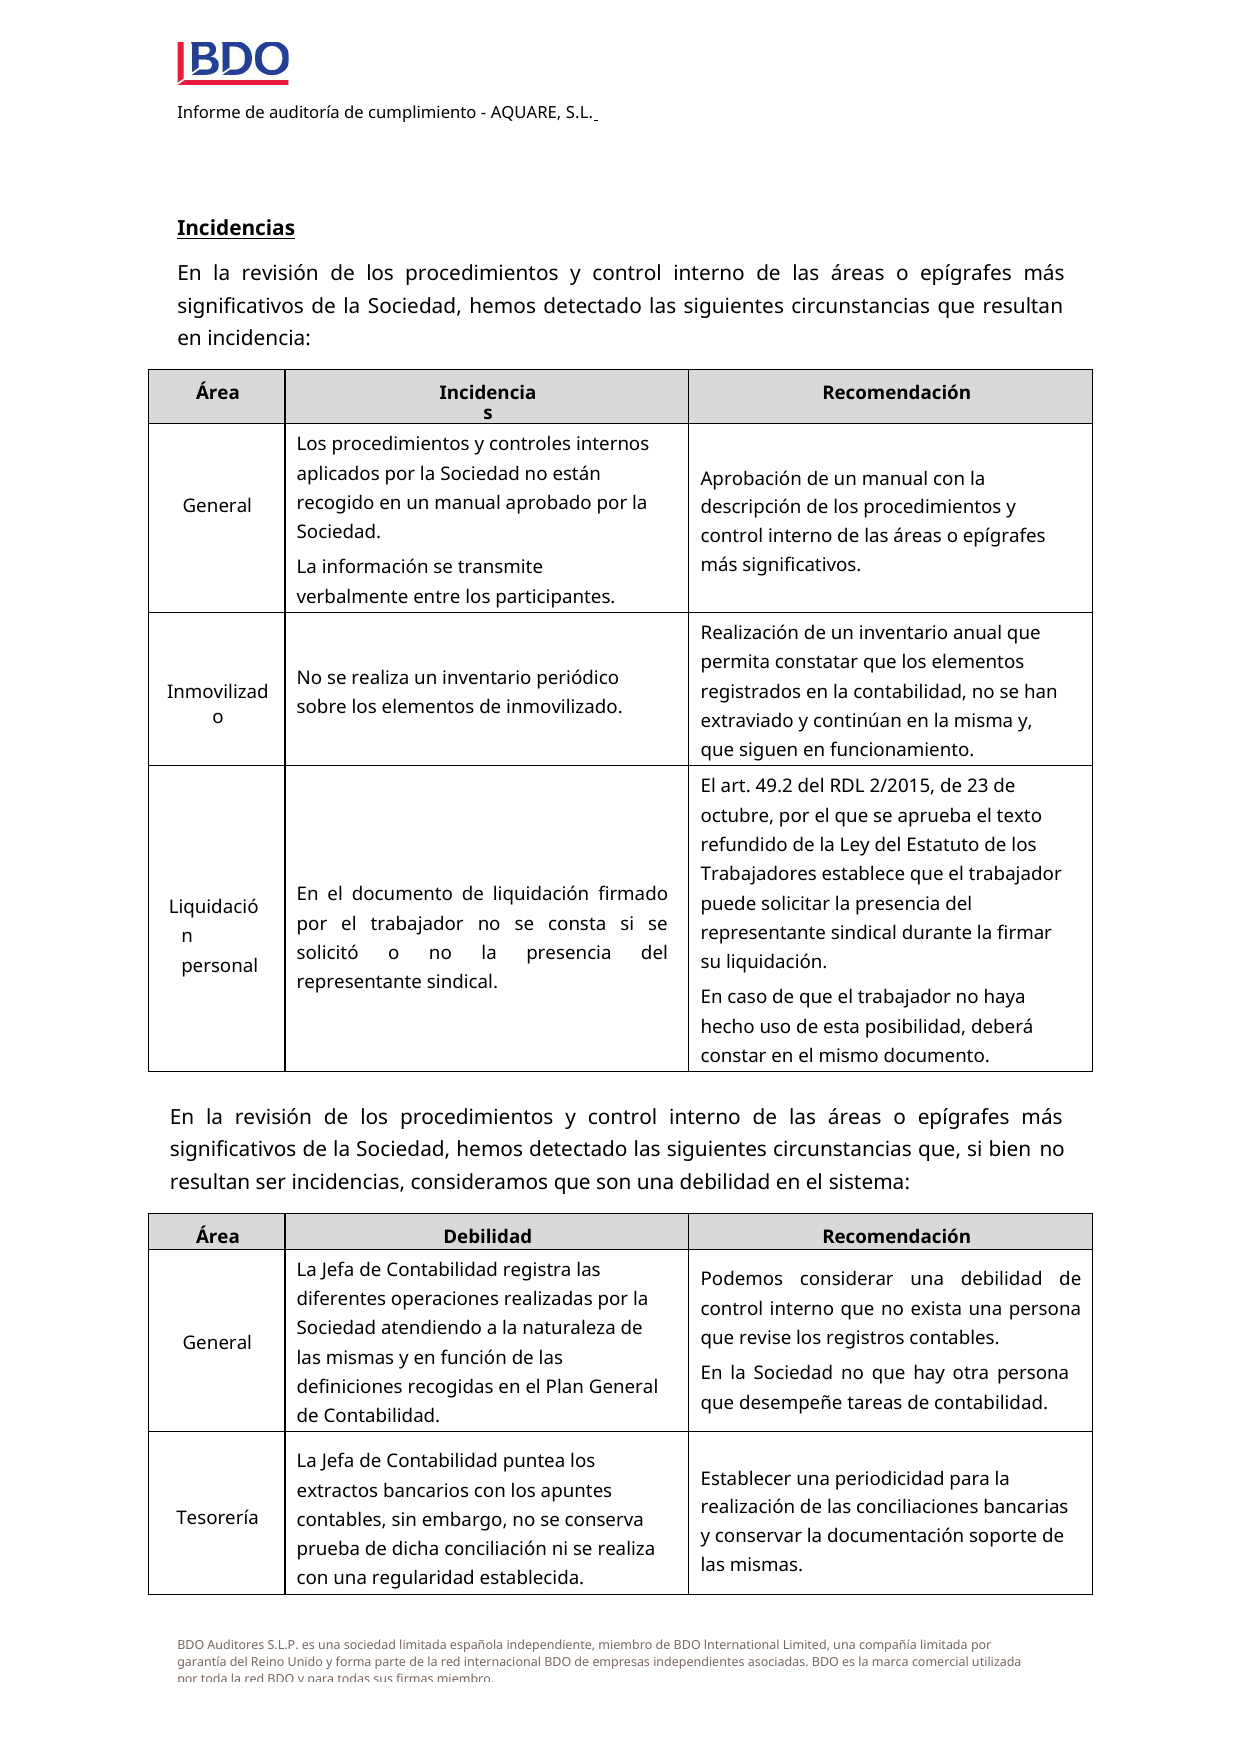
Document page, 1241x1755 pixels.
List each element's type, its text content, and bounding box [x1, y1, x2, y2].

table_cell Realización de un inventario anual que permita constatar que los elementos registrados en la contabilidad, no se han extraviado y continúan en la misma y, que siguen en funcionamiento. [689, 613, 1092, 765]
table_cell Liquidación personal [149, 766, 284, 1071]
table_cell Establecer una periodicidad para la realización de las conciliaciones bancarias y conservar la documentación soporte de las mismas. [689, 1432, 1092, 1593]
table_cell General [149, 1250, 284, 1431]
table_cell La Jefa de Contabilidad registra las diferentes operaciones realizadas por la Sociedad atendiendo a la naturaleza de las mismas y en función de las definiciones recogidas en el Plan General de Contabilidad. [286, 1250, 688, 1431]
table_cell La Jefa de Contabilidad puntea los extractos bancarios con los apuntes contables, sin embargo, no se conserva prueba de dicha conciliación ni se realiza con una regularidad establecida. [286, 1432, 688, 1593]
text En la revisión de los procedimientos y control interno de las áreas o epígrafes más significativos de la Sociedad, hemos detectado las siguientes circunstancias que resultan en incidencia: [177, 258, 1064, 352]
table_cell Aprobación de un manual con la descripción de los procedimientos y control interno de las áreas o epígrafes más significativos. [689, 424, 1092, 612]
table_cell Los procedimientos y controles internos aplicados por la Sociedad no están recogido en un manual aprobado por la Sociedad. La información se transmite verbalmente entre los participantes. [286, 424, 688, 612]
table_header Debilidad [286, 1214, 688, 1249]
table_header Recomendación [689, 1214, 1092, 1249]
table_header Incidencias [286, 370, 688, 423]
table_cell Tesorería [149, 1432, 284, 1593]
table_cell En el documento de liquidación firmado por el trabajador no se consta si se solicitó o no la presencia del representante sindical. [286, 766, 688, 1071]
text En la revisión de los procedimientos y control interno de las áreas o epígrafes más significativos de la Sociedad, hemos detectado las siguientes circunstancias que, si bien no resultan ser incidencias, consideramos que son una debilidad en el sistema: [169, 1102, 1064, 1196]
table_header Área [149, 1214, 284, 1249]
table_cell Inmovilizado [149, 613, 284, 765]
table_cell El art. 49.2 del RDL 2/2015, de 23 de octubre, por el que se aprueba el texto refundido de la Ley del Estatuto de los Trabajadores establece que el trabajador puede solicitar la presencia del representante sindical durante la firmar su liquidación. En caso de que el trabajador no haya hecho uso de esta posibilidad, deberá constar en el mismo documento. [689, 766, 1092, 1071]
text Incidencias [177, 213, 1120, 242]
table_cell General [149, 424, 284, 612]
table_cell Podemos considerar una debilidad de control interno que no exista una persona que revise los registros contables. En la Sociedad no que hay otra persona que desempeñe tareas de contabilidad. [689, 1250, 1092, 1431]
table_header Recomendación [689, 370, 1092, 423]
table_header Área [149, 370, 284, 423]
table_cell No se realiza un inventario periódico sobre los elementos de inmovilizado. [286, 613, 688, 765]
